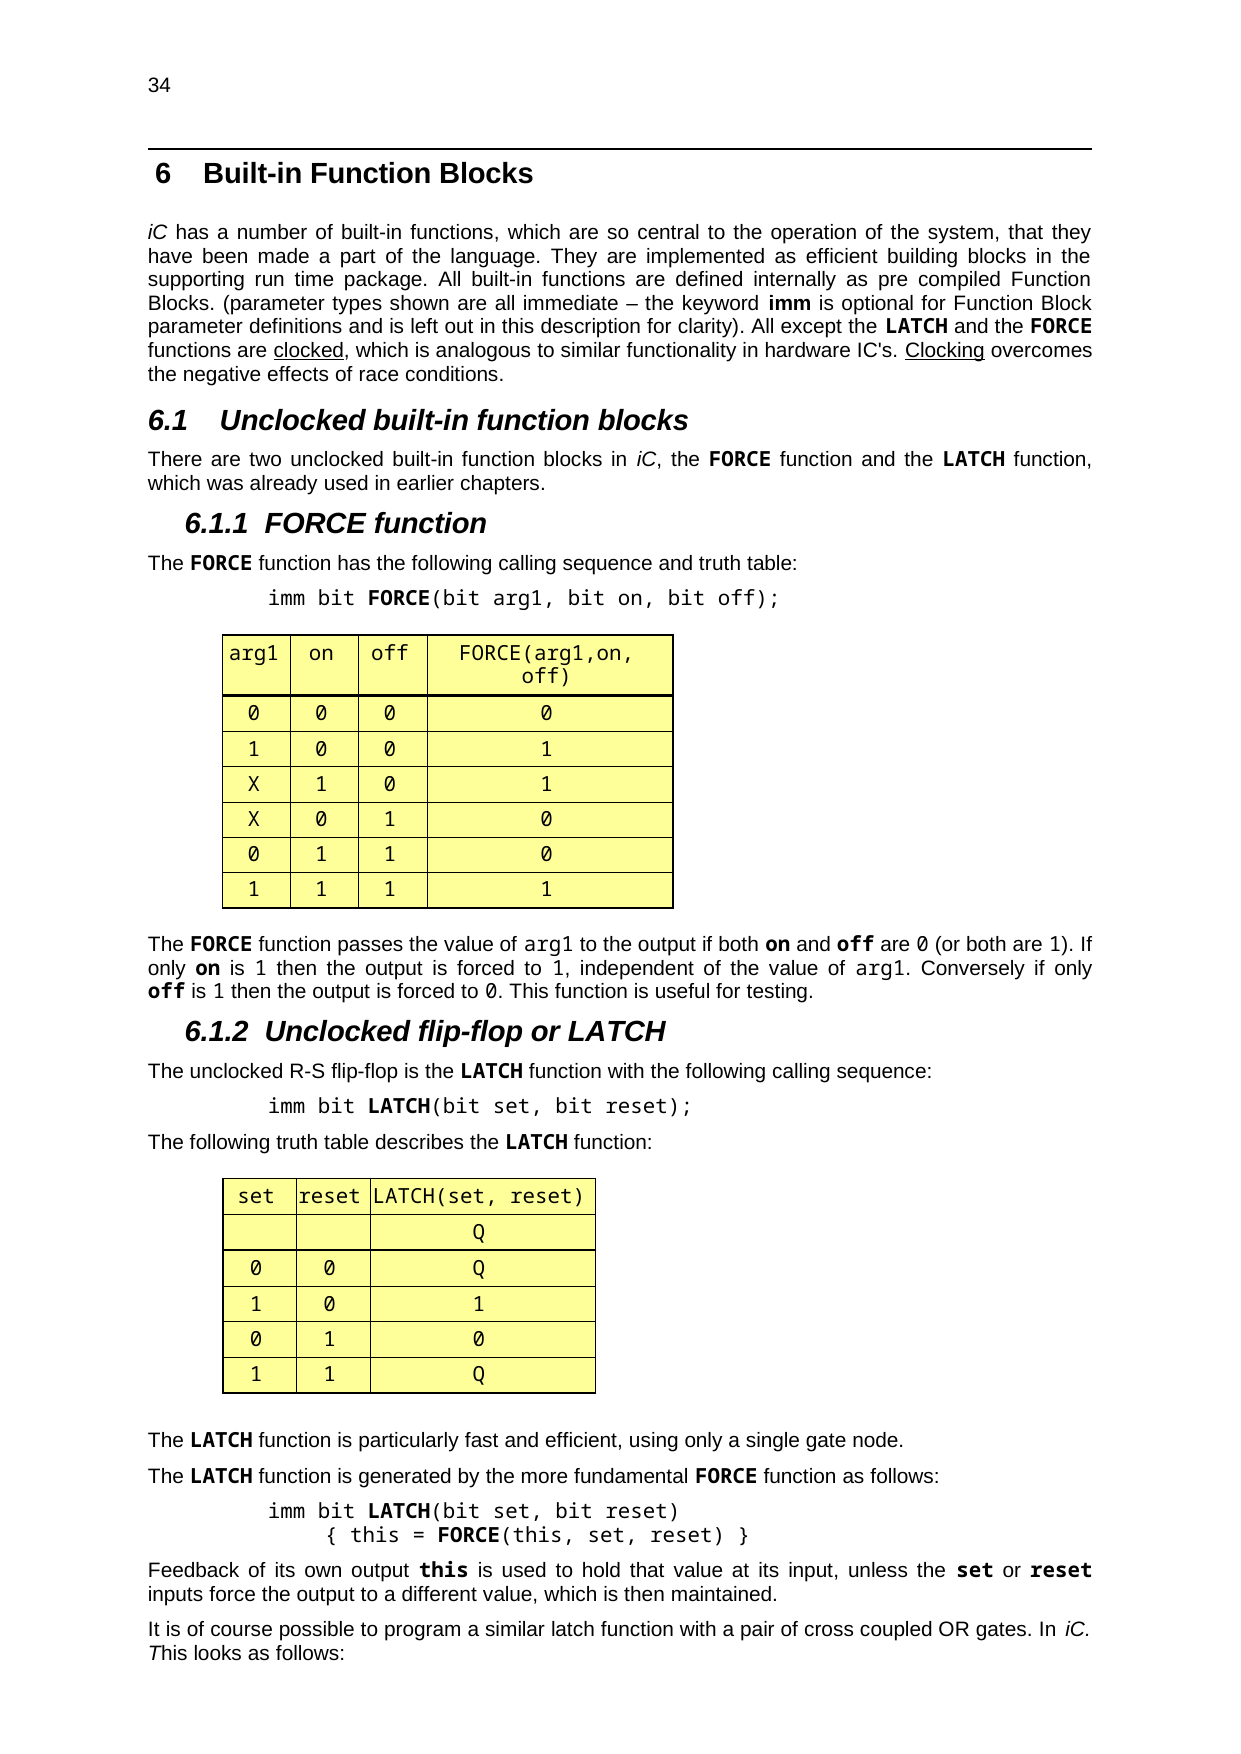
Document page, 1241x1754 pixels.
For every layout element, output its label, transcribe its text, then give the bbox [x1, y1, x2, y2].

text It is of course possible to program a similar latch function with a pair of cross coupled OR gates. In iC. This looks as follows: [148, 1618, 1092, 1665]
subtitle Built-in Function Blocks [148, 150, 1092, 197]
table_cell Q [371, 1215, 595, 1249]
subtitle FORCE function [184, 507, 1092, 539]
text Feedback of its own output this is used to hold that value at its input, unless the set or reset inputs force the output to a different value, which is then maintained. [148, 1559, 1092, 1606]
text The unclocked R-S flip-flop is the LATCH function with the following calling sequence: [148, 1059, 1092, 1083]
table_header on [291, 636, 358, 694]
table_header arg1 [223, 636, 290, 694]
table_cell X [223, 767, 290, 802]
table_header FORCE(arg1,on, off) [428, 636, 672, 694]
table_cell 1 [297, 1358, 370, 1392]
subtitle Unclocked built-in function blocks [148, 404, 1092, 436]
table_cell 0 [428, 697, 672, 731]
table_cell 0 [223, 697, 290, 731]
table_cell 1 [224, 1287, 296, 1321]
text The LATCH function is generated by the more fundamental FORCE function as follows: [148, 1464, 1092, 1488]
text There are two unclocked built-in function blocks in iC, the FORCE function and the LATCH function, which was already used in earlier chapters. [148, 448, 1092, 495]
table_cell 1 [428, 732, 672, 766]
table_cell 0 [371, 1322, 595, 1357]
table_cell 0 [428, 838, 672, 872]
table_cell 1 [428, 767, 672, 802]
table_cell 0 [359, 732, 427, 766]
table_cell 0 [359, 767, 427, 802]
text The LATCH function is particularly fast and efficient, using only a single gate node. [148, 1429, 1092, 1453]
table_cell X [223, 803, 290, 837]
table_cell 0 [297, 1287, 370, 1321]
table_cell 0 [223, 838, 290, 872]
table_cell 0 [291, 803, 358, 837]
table_cell 0 [291, 732, 358, 766]
table_cell 1 [291, 767, 358, 802]
table_cell 1 [359, 803, 427, 837]
table_cell Q [371, 1358, 595, 1392]
table_cell 1 [359, 873, 427, 907]
table_header off [359, 636, 427, 694]
table_cell 1 [428, 873, 672, 907]
table_header LATCH(set, reset) [371, 1179, 595, 1214]
table_cell 1 [359, 838, 427, 872]
text imm bit LATCH(bit set, bit reset); [268, 1095, 1092, 1119]
table_cell 1 [223, 732, 290, 766]
table_cell 1 [291, 873, 358, 907]
text imm bit LATCH(bit set, bit reset) { this = FORCE(this, set, reset) } [268, 1500, 1092, 1547]
text The following truth table describes the LATCH function: [148, 1130, 1092, 1154]
table_cell 1 [223, 873, 290, 907]
text The FORCE function has the following calling sequence and truth table: [148, 551, 1092, 575]
text imm bit FORCE(bit arg1, bit on, bit off); [268, 587, 1092, 610]
table_cell 1 [371, 1287, 595, 1321]
table_cell Q [371, 1251, 595, 1286]
table_cell 0 [224, 1251, 296, 1286]
text The FORCE function passes the value of arg1 to the output if both on and off are 0 (or both are 1). If only on is 1 then the output is forced to 1, independent of the value of arg1. Conversely if only off is 1 then the output is forced to 0. This function is useful for testing. [148, 909, 1092, 1003]
table_cell 1 [224, 1358, 296, 1392]
subtitle Unclocked flip-flop or LATCH [184, 1015, 1092, 1048]
table_cell [224, 1215, 296, 1249]
table_cell 0 [224, 1322, 296, 1357]
table_cell 0 [359, 697, 427, 731]
table_cell [297, 1215, 370, 1249]
text iC has a number of built-in functions, which are so central to the operation of the system, that they have been made a part of the language. They are implemented as efficient building blocks in the supporting run time package. All built-in functions are defined internally as pre compiled Function Blocks. (parameter types shown are all immediate – the keyword imm is optional for Function Block parameter definitions and is left out in this description for clarity). All except the LATCH and the FORCE functions are clocked, which is analogous to similar functionality in hardware IC's. Clocking overcomes the negative effects of race conditions. [148, 221, 1092, 386]
table_cell 1 [291, 838, 358, 872]
table_cell 0 [297, 1251, 370, 1286]
table_cell 1 [297, 1322, 370, 1357]
table_header set [224, 1179, 296, 1214]
table_cell 0 [428, 803, 672, 837]
table_header reset [297, 1179, 370, 1214]
table_cell 0 [291, 697, 358, 731]
